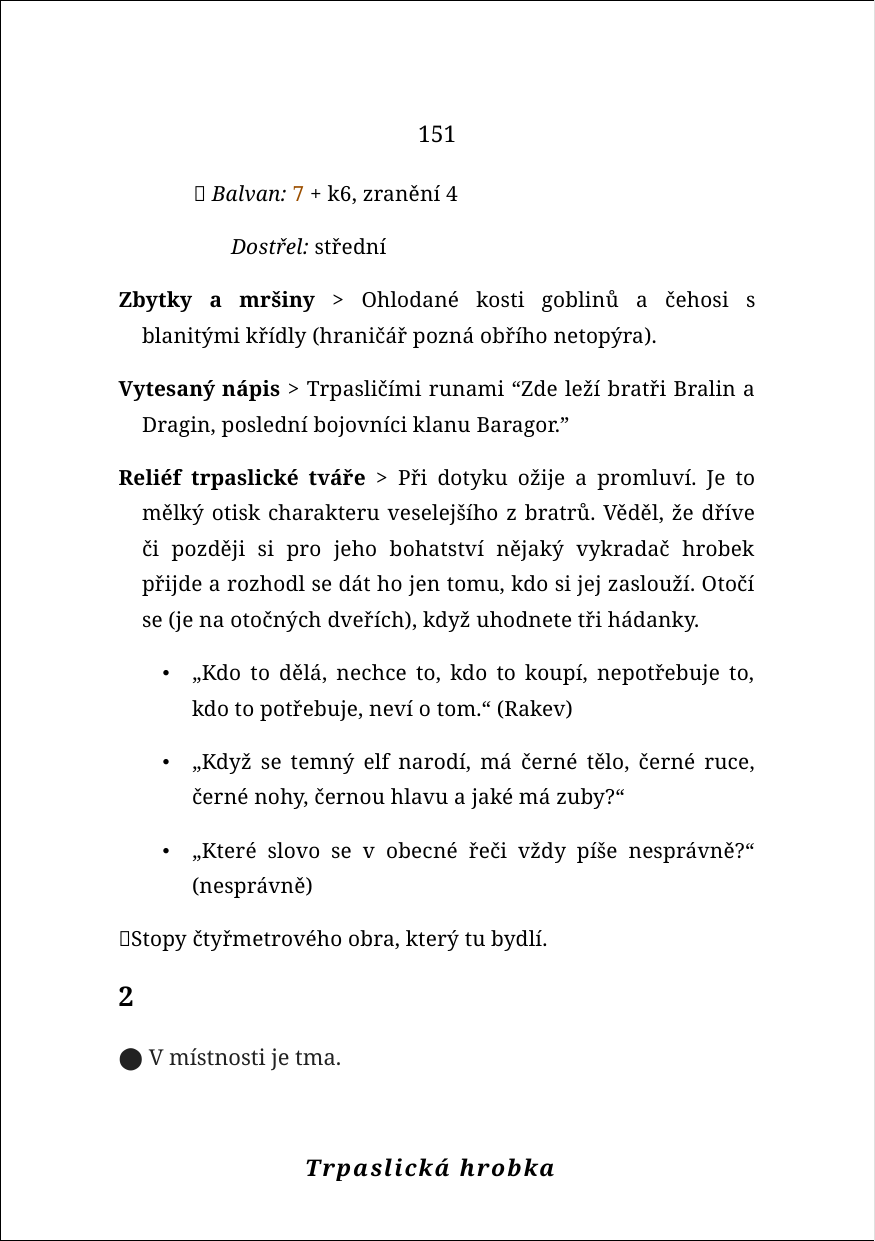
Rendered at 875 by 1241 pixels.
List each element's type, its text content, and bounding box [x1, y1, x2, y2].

list Dostřel: střední [193, 232, 756, 261]
text 👣Stopy čtyřmetrového obra, který tu bydlí. [118, 924, 756, 953]
text Zbytky a mršiny > Ohlodané kosti goblinů a čehosi s blanitými křídly (hraničář pozná obřího netopýra). [118, 285, 756, 349]
list „Které slovo se v obecné řeči vždy píše nesprávně?“ (nesprávně) [162, 836, 756, 900]
list „Když se temný elf narodí, má černé tělo, černé ruce, černé nohy, černou hlavu a jaké má zuby?“ [162, 747, 756, 811]
text Reliéf trpaslické tváře > Při dotyku ožije a promluví. Je to mělký otisk charakteru veselejšího z bratrů. Věděl, že dříve či později si pro jeho bohatství nějaký vykradač hrobek přijde a rozhodl se dát ho jen tomu, kdo si jej zaslouží. Otočí se (je na otočných dveřích), když uhodnete tři hádanky. [118, 463, 756, 633]
list „Kdo to dělá, nechce to, kdo to koupí, nepotřebuje to, kdo to potřebuje, neví o tom.“ (Rakev) [162, 658, 756, 722]
list 🏹 Balvan: 7 + k6, zranění 4 [156, 179, 756, 207]
text 2 [118, 978, 756, 1014]
text ⬤ V místnosti je tma. [118, 1041, 756, 1071]
text Vytesaný nápis > Trpasličími runami “Zde leží bratři Bralin a Dragin, poslední bojovníci klanu Baragor.” [118, 374, 756, 438]
